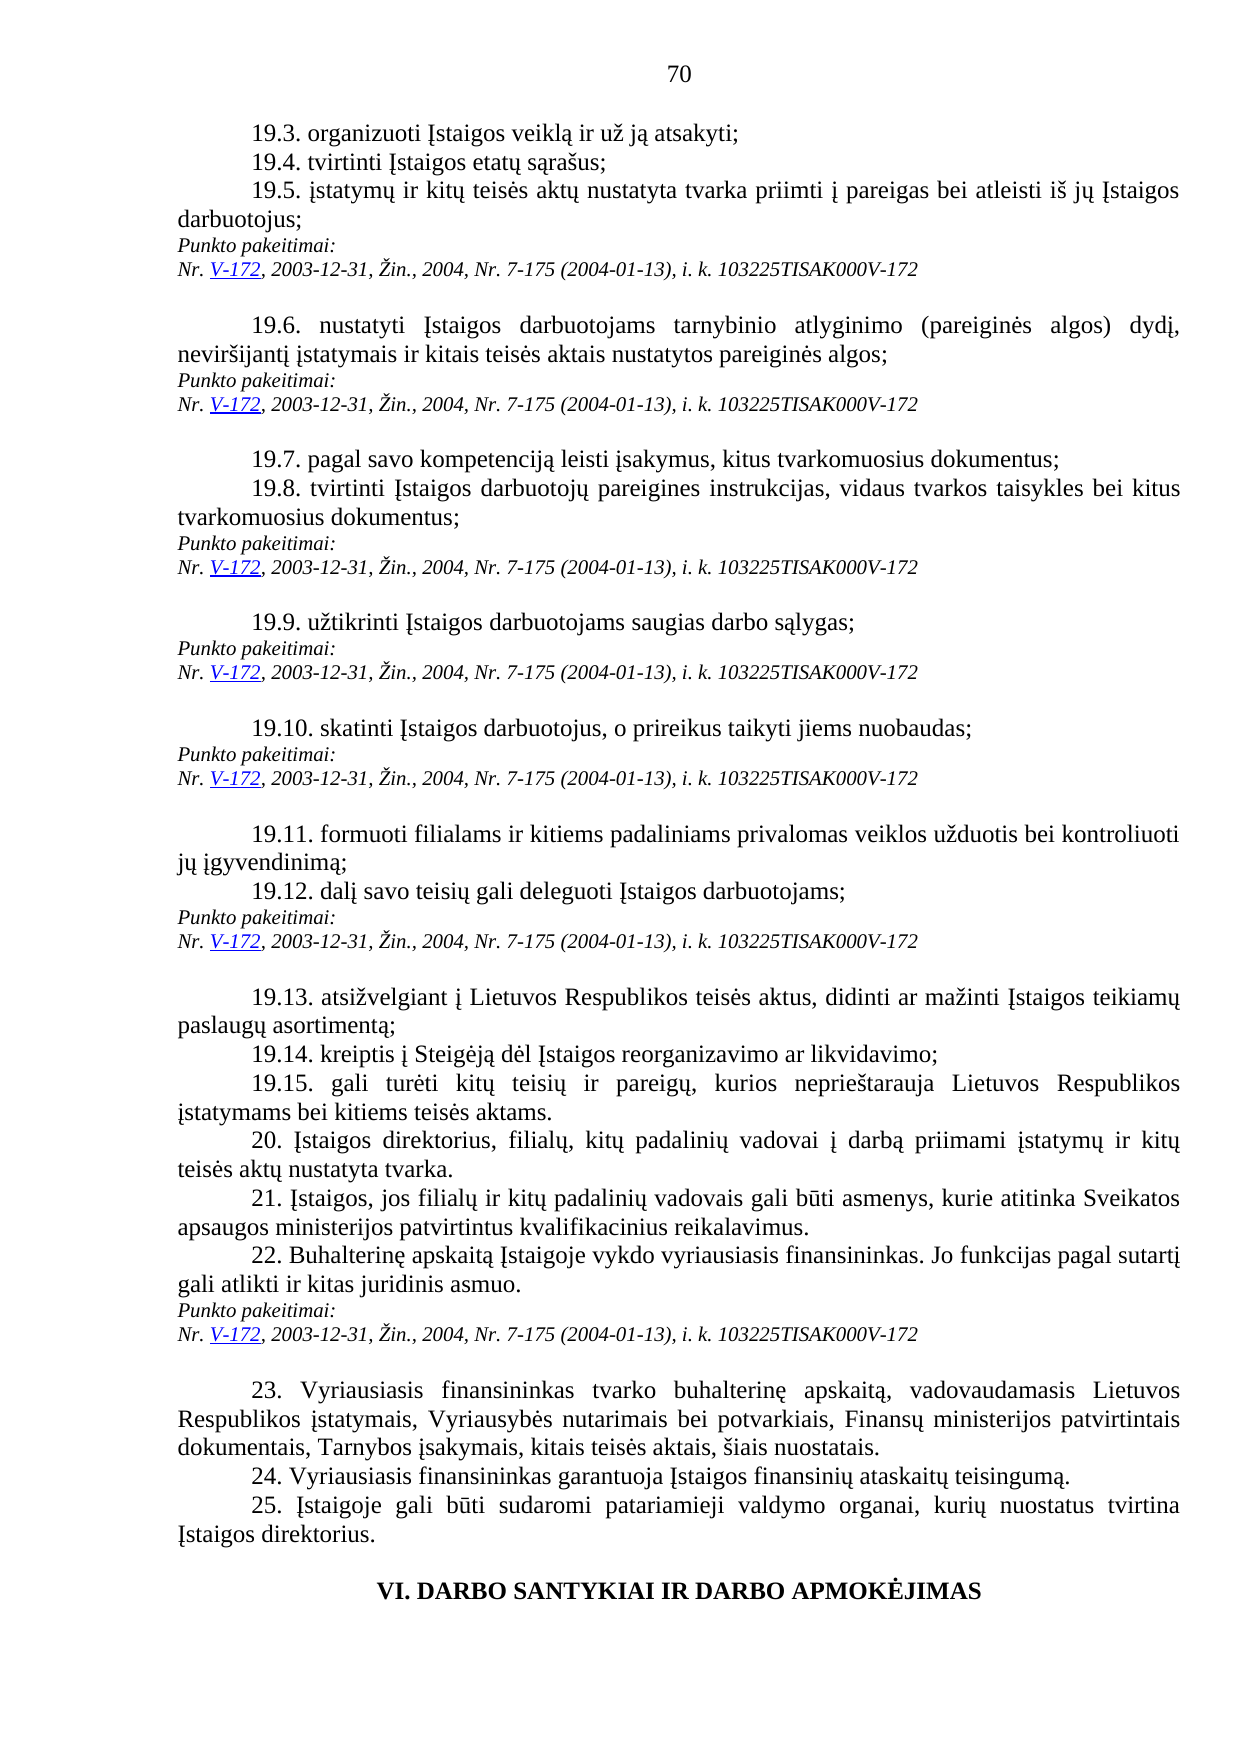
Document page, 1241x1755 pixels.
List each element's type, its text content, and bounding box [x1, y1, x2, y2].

text 20. Įstaigos direktorius, filialų, kitų padalinių vadovai į darbą priimami įstatymų ir kitų teisės aktų nustatyta tvarka. [177, 1126, 1181, 1183]
text Punkto pakeitimai: [177, 367, 1181, 392]
text 25. Įstaigoje gali būti sudaromi patariamieji valdymo organai, kurių nuostatus tvirtina Įstaigos direktorius. [177, 1490, 1181, 1547]
text 22. Buhalterinę apskaitą Įstaigoje vykdo vyriausiasis finansininkas. Jo funkcijas pagal sutartį gali atlikti ir kitas juridinis asmuo. [177, 1241, 1181, 1298]
text 19.11. formuoti filialams ir kitiems padaliniams privalomas veiklos užduotis bei kontroliuoti jų įgyvendinimą; [177, 819, 1181, 876]
text Punkto pakeitimai: [177, 742, 1181, 766]
text 19.3. organizuoti Įstaigos veiklą ir už ją atsakyti; [177, 118, 1181, 147]
text Nr. V-172, 2003-12-31, Žin., 2004, Nr. 7-175 (2004-01-13), i. k. 103225TISAK000V-172 [177, 660, 1181, 684]
text 23. Vyriausiasis finansininkas tvarko buhalterinę apskaitą, vadovaudamasis Lietuvos Respublikos įstatymais, Vyriausybės nutarimais bei potvarkiais, Finansų ministerijos patvirtintais dokumentais, Tarnybos įsakymais, kitais teisės aktais, šiais nuostatais. [177, 1375, 1181, 1461]
text 21. Įstaigos, jos filialų ir kitų padalinių vadovais gali būti asmenys, kurie atitinka Sveikatos apsaugos ministerijos patvirtintus kvalifikacinius reikalavimus. [177, 1183, 1181, 1241]
text Nr. V-172, 2003-12-31, Žin., 2004, Nr. 7-175 (2004-01-13), i. k. 103225TISAK000V-172 [177, 392, 1181, 416]
text Nr. V-172, 2003-12-31, Žin., 2004, Nr. 7-175 (2004-01-13), i. k. 103225TISAK000V-172 [177, 766, 1181, 790]
text 19.6. nustatyti Įstaigos darbuotojams tarnybinio atlyginimo (pareiginės algos) dydį, neviršijantį įstatymais ir kitais teisės aktais nustatytos pareiginės algos; [177, 310, 1181, 367]
text Punkto pakeitimai: [177, 905, 1181, 929]
text Nr. V-172, 2003-12-31, Žin., 2004, Nr. 7-175 (2004-01-13), i. k. 103225TISAK000V-172 [177, 257, 1181, 281]
text 19.14. kreiptis į Steigėją dėl Įstaigos reorganizavimo ar likvidavimo; [177, 1039, 1181, 1068]
text 19.9. užtikrinti Įstaigos darbuotojams saugias darbo sąlygas; [177, 607, 1181, 636]
text Punkto pakeitimai: [177, 531, 1181, 555]
text 24. Vyriausiasis finansininkas garantuoja Įstaigos finansinių ataskaitų teisingumą. [177, 1461, 1181, 1490]
text 19.10. skatinti Įstaigos darbuotojus, o prireikus taikyti jiems nuobaudas; [177, 713, 1181, 742]
text 19.8. tvirtinti Įstaigos darbuotojų pareigines instrukcijas, vidaus tvarkos taisykles bei kitus tvarkomuosius dokumentus; [177, 473, 1181, 531]
text Nr. V-172, 2003-12-31, Žin., 2004, Nr. 7-175 (2004-01-13), i. k. 103225TISAK000V-172 [177, 555, 1181, 579]
text 19.15. gali turėti kitų teisių ir pareigų, kurios neprieštarauja Lietuvos Respublikos įstatymams bei kitiems teisės aktams. [177, 1068, 1181, 1126]
text 19.4. tvirtinti Įstaigos etatų sąrašus; [177, 147, 1181, 176]
text Punkto pakeitimai: [177, 233, 1181, 257]
text 19.12. dalį savo teisių gali deleguoti Įstaigos darbuotojams; [177, 876, 1181, 905]
text 19.13. atsižvelgiant į Lietuvos Respublikos teisės aktus, didinti ar mažinti Įstaigos teikiamų paslaugų asortimentą; [177, 982, 1181, 1039]
text Punkto pakeitimai: [177, 1298, 1181, 1322]
text Nr. V-172, 2003-12-31, Žin., 2004, Nr. 7-175 (2004-01-13), i. k. 103225TISAK000V-172 [177, 929, 1181, 953]
text Nr. V-172, 2003-12-31, Žin., 2004, Nr. 7-175 (2004-01-13), i. k. 103225TISAK000V-172 [177, 1322, 1181, 1346]
text VI. DARBO Santykiai IR DARBO APMOKĖJIMAS [177, 1576, 1181, 1605]
text 19.7. pagal savo kompetenciją leisti įsakymus, kitus tvarkomuosius dokumentus; [177, 444, 1181, 473]
text 19.5. įstatymų ir kitų teisės aktų nustatyta tvarka priimti į pareigas bei atleisti iš jų Įstaigos darbuotojus; [177, 176, 1181, 233]
text Punkto pakeitimai: [177, 636, 1181, 660]
